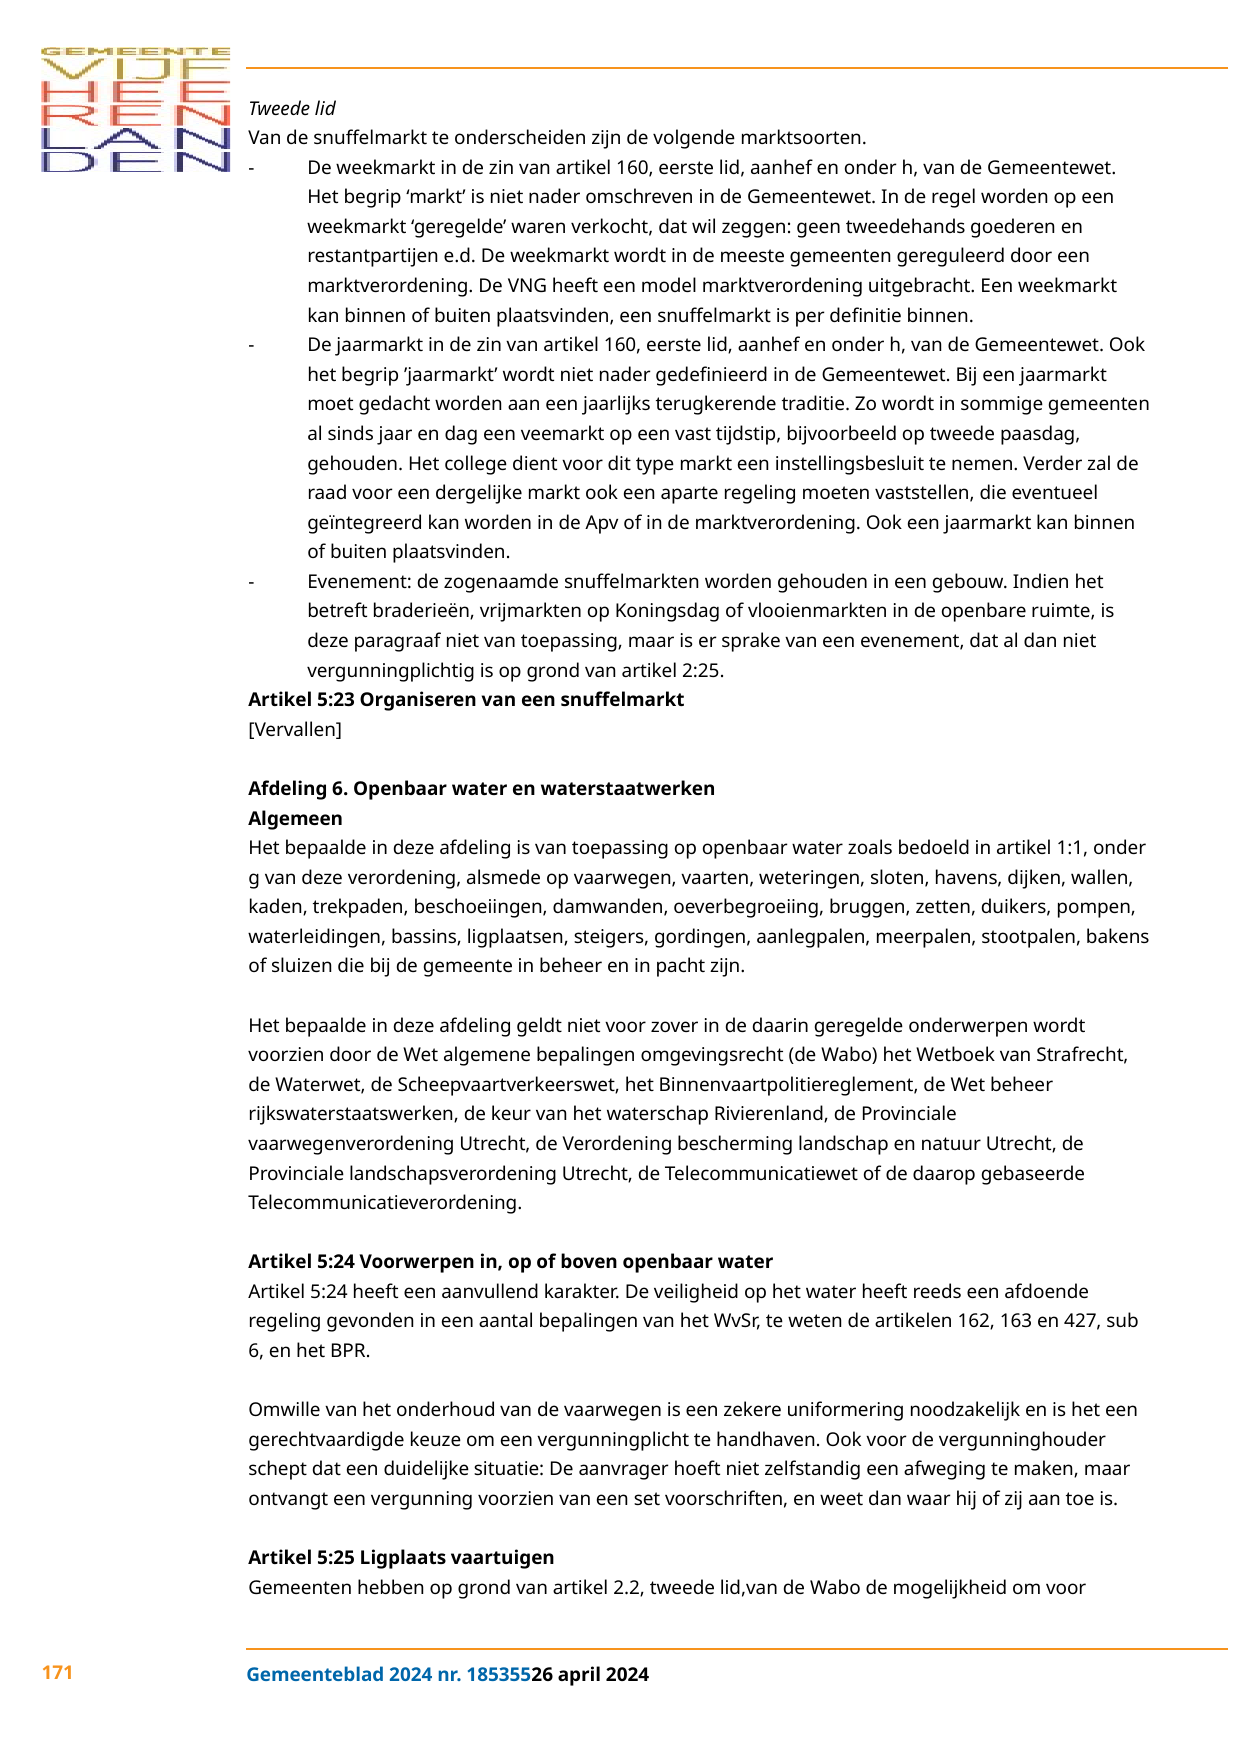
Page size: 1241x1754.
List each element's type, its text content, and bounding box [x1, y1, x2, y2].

list Evenement: de zogenaamde snuffelmarkten worden gehouden in een gebouw. Indien het betreft braderieën, vrijmarkten op Koningsdag of vlooienmarkten in de openbare ruimte, is deze paragraaf niet van toepassing, maar is er sprake van een evenement, dat al dan niet vergunningplichtig is op grond van artikel 2:25. [248, 568, 1152, 683]
text Artikel 5:24 Voorwerpen in, op of boven openbaar water [248, 1248, 1152, 1274]
text Artikel 5:25 Ligplaats vaartuigen [248, 1544, 1152, 1570]
text Algemeen [248, 805, 1152, 831]
text Omwille van het onderhoud van de vaarwegen is een zekere uniformering noodzakelijk en is het een gerechtvaardigde keuze om een vergunningplicht te handhaven. Ook voor de vergunninghouder schept dat een duidelijke situatie: De aanvrager hoeft niet zelfstandig een afweging te maken, maar ontvangt een vergunning voorzien van een set voorschriften, en weet dan waar hij of zij aan toe is. [248, 1396, 1152, 1511]
text Het bepaalde in deze afdeling is van toepassing op openbaar water zoals bedoeld in artikel 1:1, onder g van deze verordening, alsmede op vaarwegen, vaarten, weteringen, sloten, havens, dijken, wallen, kaden, trekpaden, beschoeiingen, damwanden, oeverbegroeiing, bruggen, zetten, duikers, pompen, waterleidingen, bassins, ligplaatsen, steigers, gordingen, aanlegpalen, meerpalen, stootpalen, bakens of sluizen die bij de gemeente in beheer en in pacht zijn. [248, 834, 1152, 978]
list De weekmarkt in de zin van artikel 160, eerste lid, aanhef en onder h, van de Gemeentewet. Het begrip ‘markt’ is niet nader omschreven in de Gemeentewet. In de regel worden op een weekmarkt ‘geregelde’ waren verkocht, dat wil zeggen: geen tweedehands goederen en restantpartijen e.d. De weekmarkt wordt in de meeste gemeenten gereguleerd door een marktverordening. De VNG heeft een model marktverordening uitgebracht. Een weekmarkt kan binnen of buiten plaatsvinden, een snuffelmarkt is per definitie binnen. [248, 154, 1152, 328]
text Afdeling 6. Openbaar water en waterstaatwerken [248, 775, 1152, 801]
text Artikel 5:23 Organiseren van een snuffelmarkt [248, 686, 1152, 712]
picture [41, 47, 231, 172]
text Tweede lid [248, 95, 1152, 121]
list De jaarmarkt in de zin van artikel 160, eerste lid, aanhef en onder h, van de Gemeentewet. Ook het begrip ’jaarmarkt’ wordt niet nader gedefinieerd in de Gemeentewet. Bij een jaarmarkt moet gedacht worden aan een jaarlijks terugkerende traditie. Zo wordt in sommige gemeenten al sinds jaar en dag een veemarkt op een vast tijdstip, bijvoorbeeld op tweede paasdag, gehouden. Het college dient voor dit type markt een instellingsbesluit te nemen. Verder zal de raad voor een dergelijke markt ook een aparte regeling moeten vaststellen, die eventueel geïntegreerd kan worden in de Apv of in de marktverordening. Ook een jaarmarkt kan binnen of buiten plaatsvinden. [248, 331, 1152, 564]
text Gemeenten hebben op grond van artikel 2.2, tweede lid,van de Wabo de mogelijkheid om voor [248, 1574, 1152, 1600]
text Van de snuffelmarkt te onderscheiden zijn de volgende marktsoorten. [248, 124, 1152, 150]
text Artikel 5:24 heeft een aanvullend karakter. De veiligheid op het water heeft reeds een afdoende regeling gevonden in een aantal bepalingen van het WvSr, te weten de artikelen 162, 163 en 427, sub 6, en het BPR. [248, 1278, 1152, 1363]
text Het bepaalde in deze afdeling geldt niet voor zover in de daarin geregelde onderwerpen wordt voorzien door de Wet algemene bepalingen omgevingsrecht (de Wabo) het Wetboek van Strafrecht, de Waterwet, de Scheepvaartverkeerswet, het Binnenvaartpolitiereglement, de Wet beheer rijkswaterstaatswerken, de keur van het waterschap Rivierenland, de Provinciale vaarwegenverordening Utrecht, de Verordening bescherming landschap en natuur Utrecht, de Provinciale landschapsverordening Utrecht, de Telecommunicatiewet of de daarop gebaseerde Telecommunicatieverordening. [248, 1012, 1152, 1215]
text [Vervallen] [248, 716, 1152, 742]
